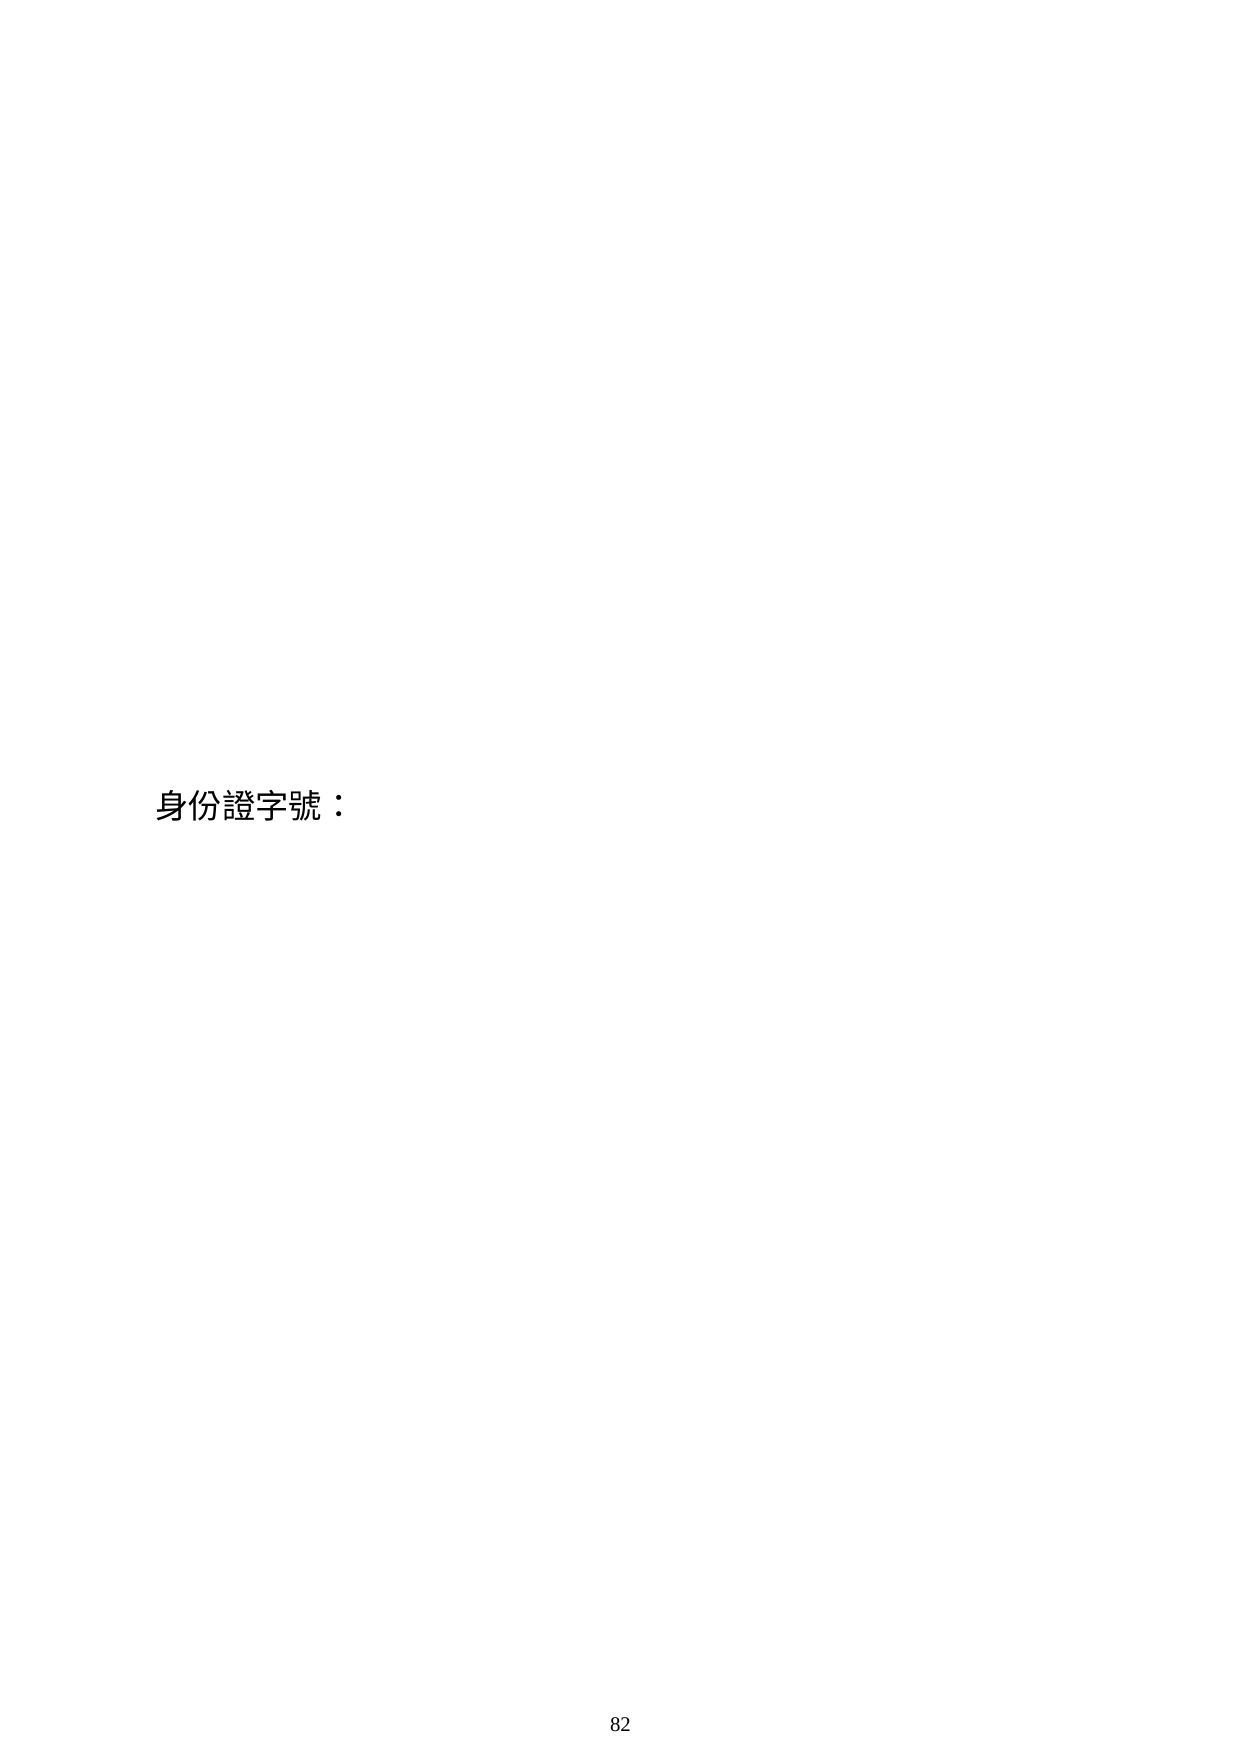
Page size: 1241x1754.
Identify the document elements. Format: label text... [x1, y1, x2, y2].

text 身份證字號： [89, 762, 1152, 825]
